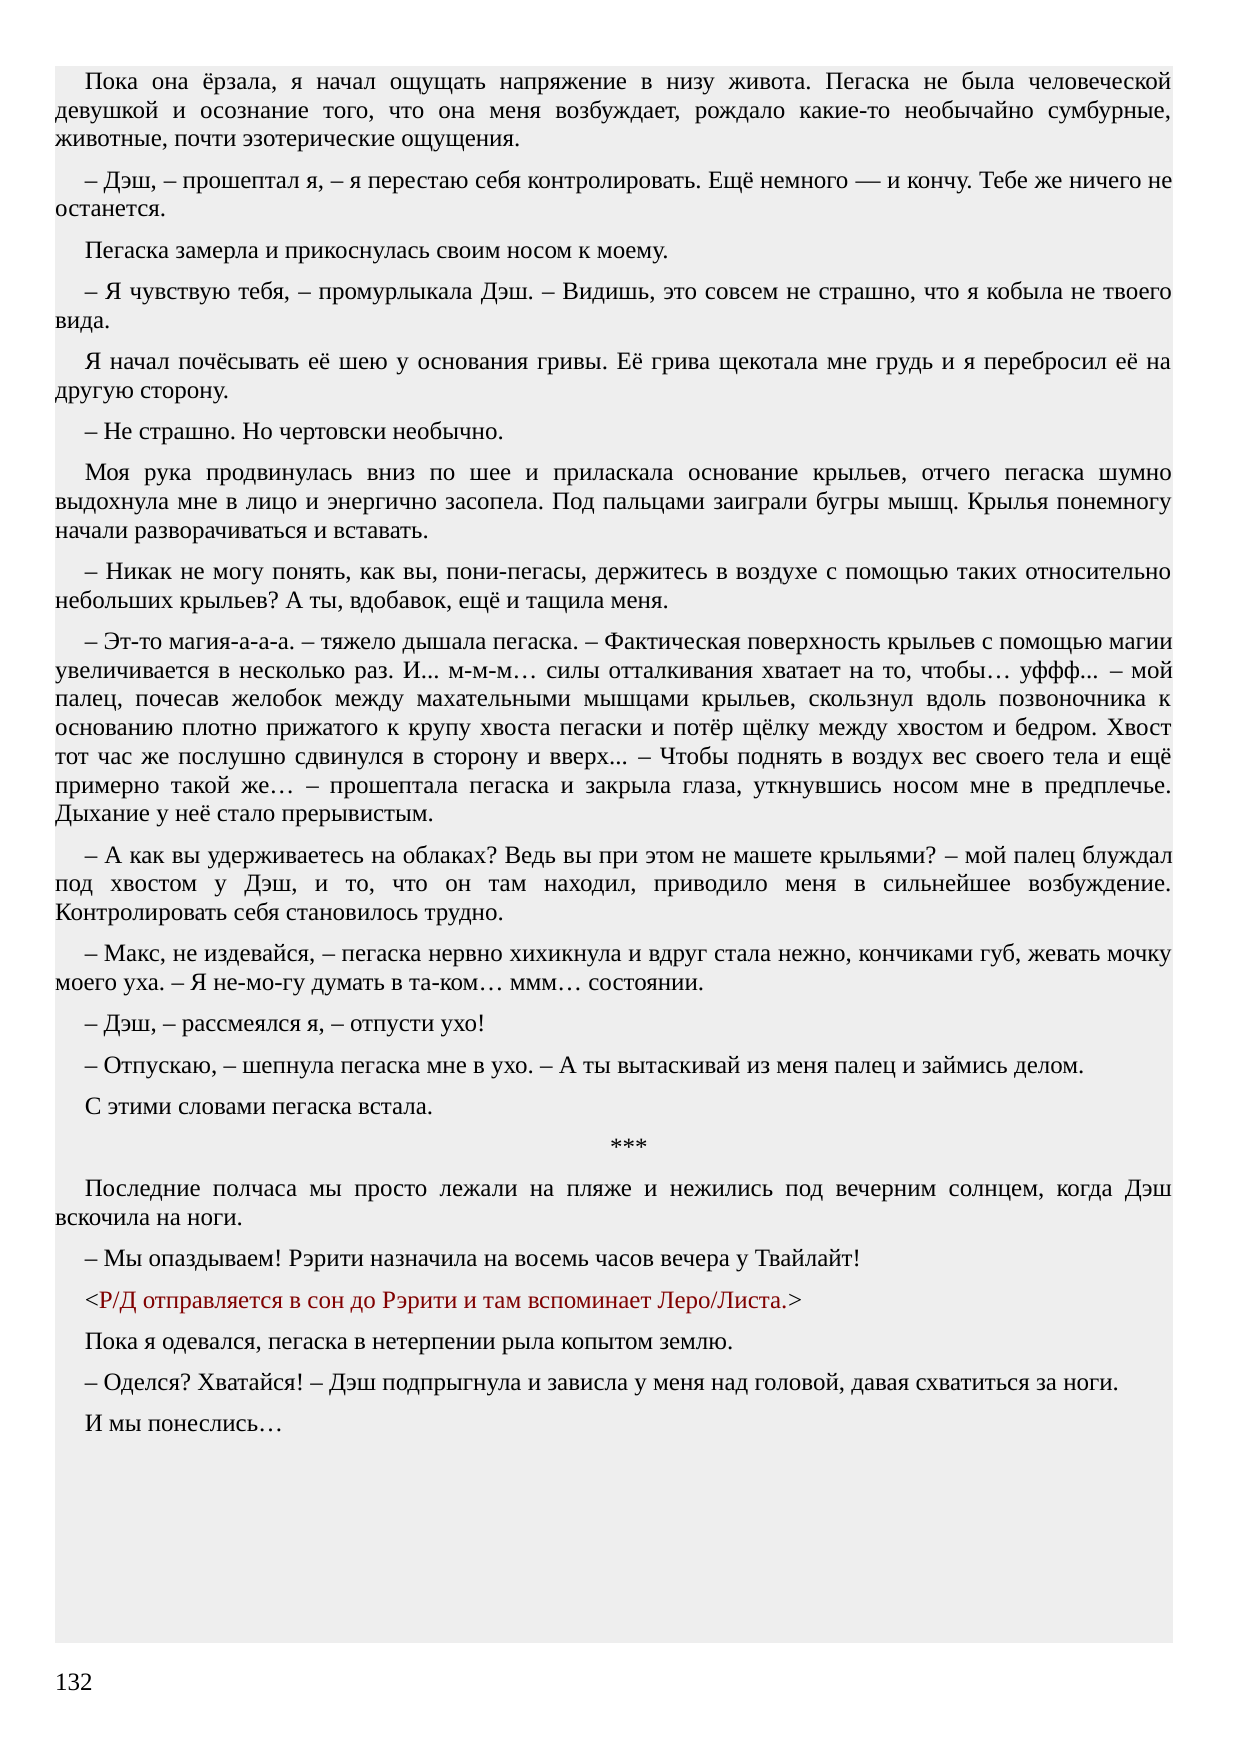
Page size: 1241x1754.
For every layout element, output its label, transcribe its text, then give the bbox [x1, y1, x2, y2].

text Я начал почёсывать её шею у основания гривы. Её грива щекотала мне грудь и я перебросил её на другую сторону. [55, 346, 1173, 403]
text – Никак не могу понять, как вы, пони-пегасы, держитесь в воздухе с помощью таких относительно небольших крыльев? А ты, вдобавок, ещё и тащила меня. [55, 556, 1173, 613]
text Последние полчаса мы просто лежали на пляже и нежились под вечерним солнцем, когда Дэш вскочила на ноги. [55, 1173, 1173, 1231]
text – Не страшно. Но чертовски необычно. [55, 416, 1173, 445]
text Моя рука продвинулась вниз по шее и приласкала основание крыльев, отчего пегаска шумно выдохнула мне в лицо и энергично засопела. Под пальцами заиграли бугры мышц. Крылья понемногу начали разворачиваться и вставать. [55, 457, 1173, 543]
text Пегаска замерла и прикоснулась своим носом к моему. [55, 235, 1173, 263]
text – А как вы удерживаетесь на облаках? Ведь вы при этом не машете крыльями? – мой палец блуждал под хвостом у Дэш, и то, что он там находил, приводило меня в сильнейшее возбуждение. Контролировать себя становилось трудно. [55, 840, 1173, 926]
text – Оделся? Хватайся! – Дэш подпрыгнула и зависла у меня над головой, давая схватиться за ноги. [55, 1367, 1173, 1396]
text *** [55, 1132, 1173, 1161]
text – Мы опаздываем! Рэрити назначила на восемь часов вечера у Твайлайт! [55, 1243, 1173, 1272]
text – Дэш, – рассмеялся я, – отпусти ухо! [55, 1008, 1173, 1037]
text – Дэш, – прошептал я, – я перестаю себя контролировать. Ещё немного — и кончу. Тебе же ничего не останется. [55, 165, 1173, 222]
text – Я чувствую тебя, – промурлыкала Дэш. – Видишь, это совсем не страшно, что я кобыла не твоего вида. [55, 276, 1173, 333]
text – Эт-то магия-а-а-а. – тяжело дышала пегаска. – Фактическая поверхность крыльев с помощью магии увеличивается в несколько раз. И... м-м-м… силы отталкивания хватает на то, чтобы… уффф... – мой палец, почесав желобок между махательными мышцами крыльев, скользнул вдоль позвоночника к основанию плотно прижатого к крупу хвоста пегаски и потёр щёлку между хвостом и бедром. Хвост тот час же послушно сдвинулся в сторону и вверх... – Чтобы поднять в воздух вес своего тела и ещё примерно такой же… – прошептала пегаска и закрыла глаза, уткнувшись носом мне в предплечье. Дыхание у неё стало прерывистым. [55, 626, 1173, 827]
text И мы понеслись… [55, 1408, 1173, 1437]
text – Макс, не издевайся, – пегаска нервно хихикнула и вдруг стала нежно, кончиками губ, жевать мочку моего уха. – Я не-мо-гу думать в та-ком… ммм… состоянии. [55, 938, 1173, 996]
text Пока она ёрзала, я начал ощущать напряжение в низу живота. Пегаска не была человеческой девушкой и осознание того, что она меня возбуждает, рождало какие-то необычайно сумбурные, животные, почти эзотерические ощущения. [55, 66, 1173, 152]
text – Отпускаю, – шепнула пегаска мне в ухо. – А ты вытаскивай из меня палец и займись делом. [55, 1050, 1173, 1078]
text С этими словами пегаска встала. [55, 1091, 1173, 1120]
text Пока я одевался, пегаска в нетерпении рыла копытом землю. [55, 1326, 1173, 1355]
text <Р/Д отправляется в сон до Рэрити и там вспоминает Леро/Листа.> [55, 1285, 1173, 1313]
